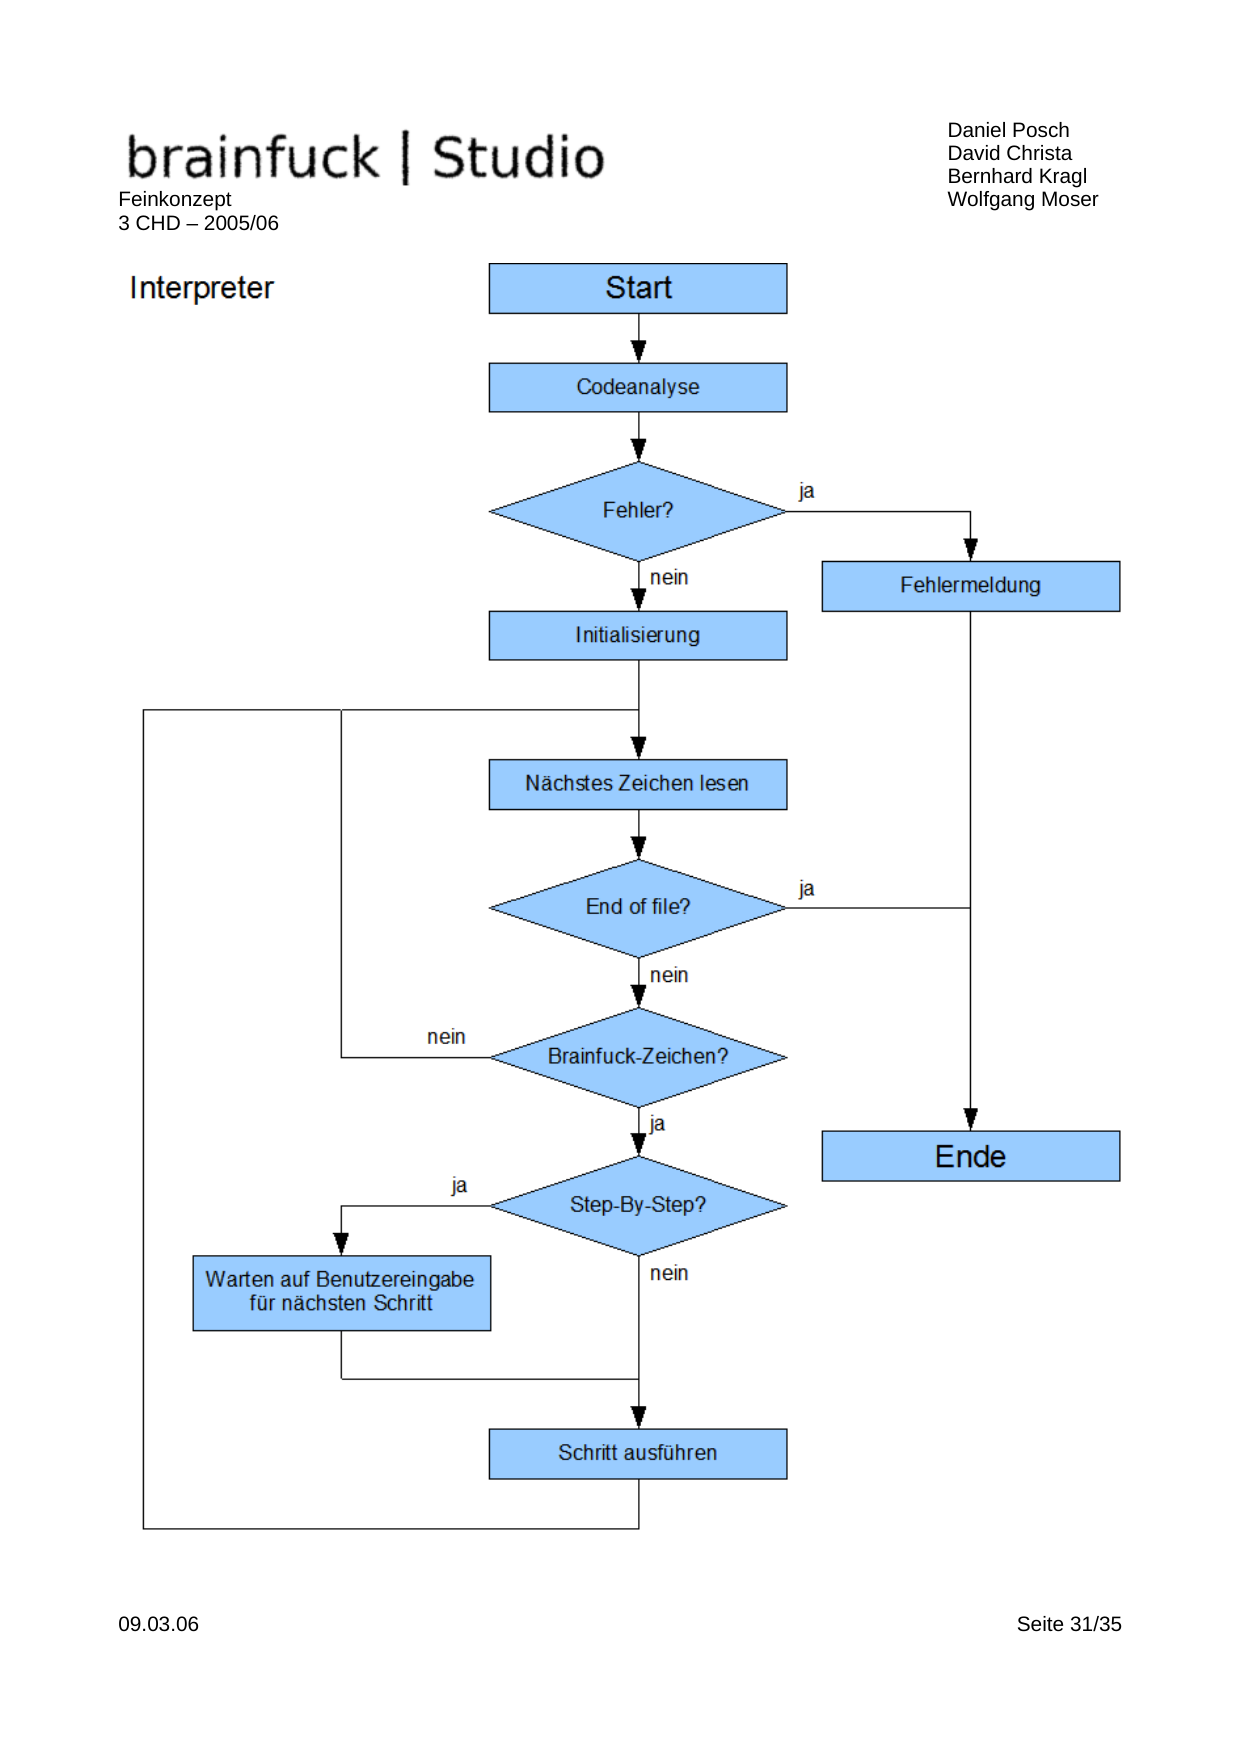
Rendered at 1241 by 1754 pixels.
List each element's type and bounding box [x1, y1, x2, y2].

picture [118, 118, 609, 187]
picture [118, 263, 1122, 1531]
